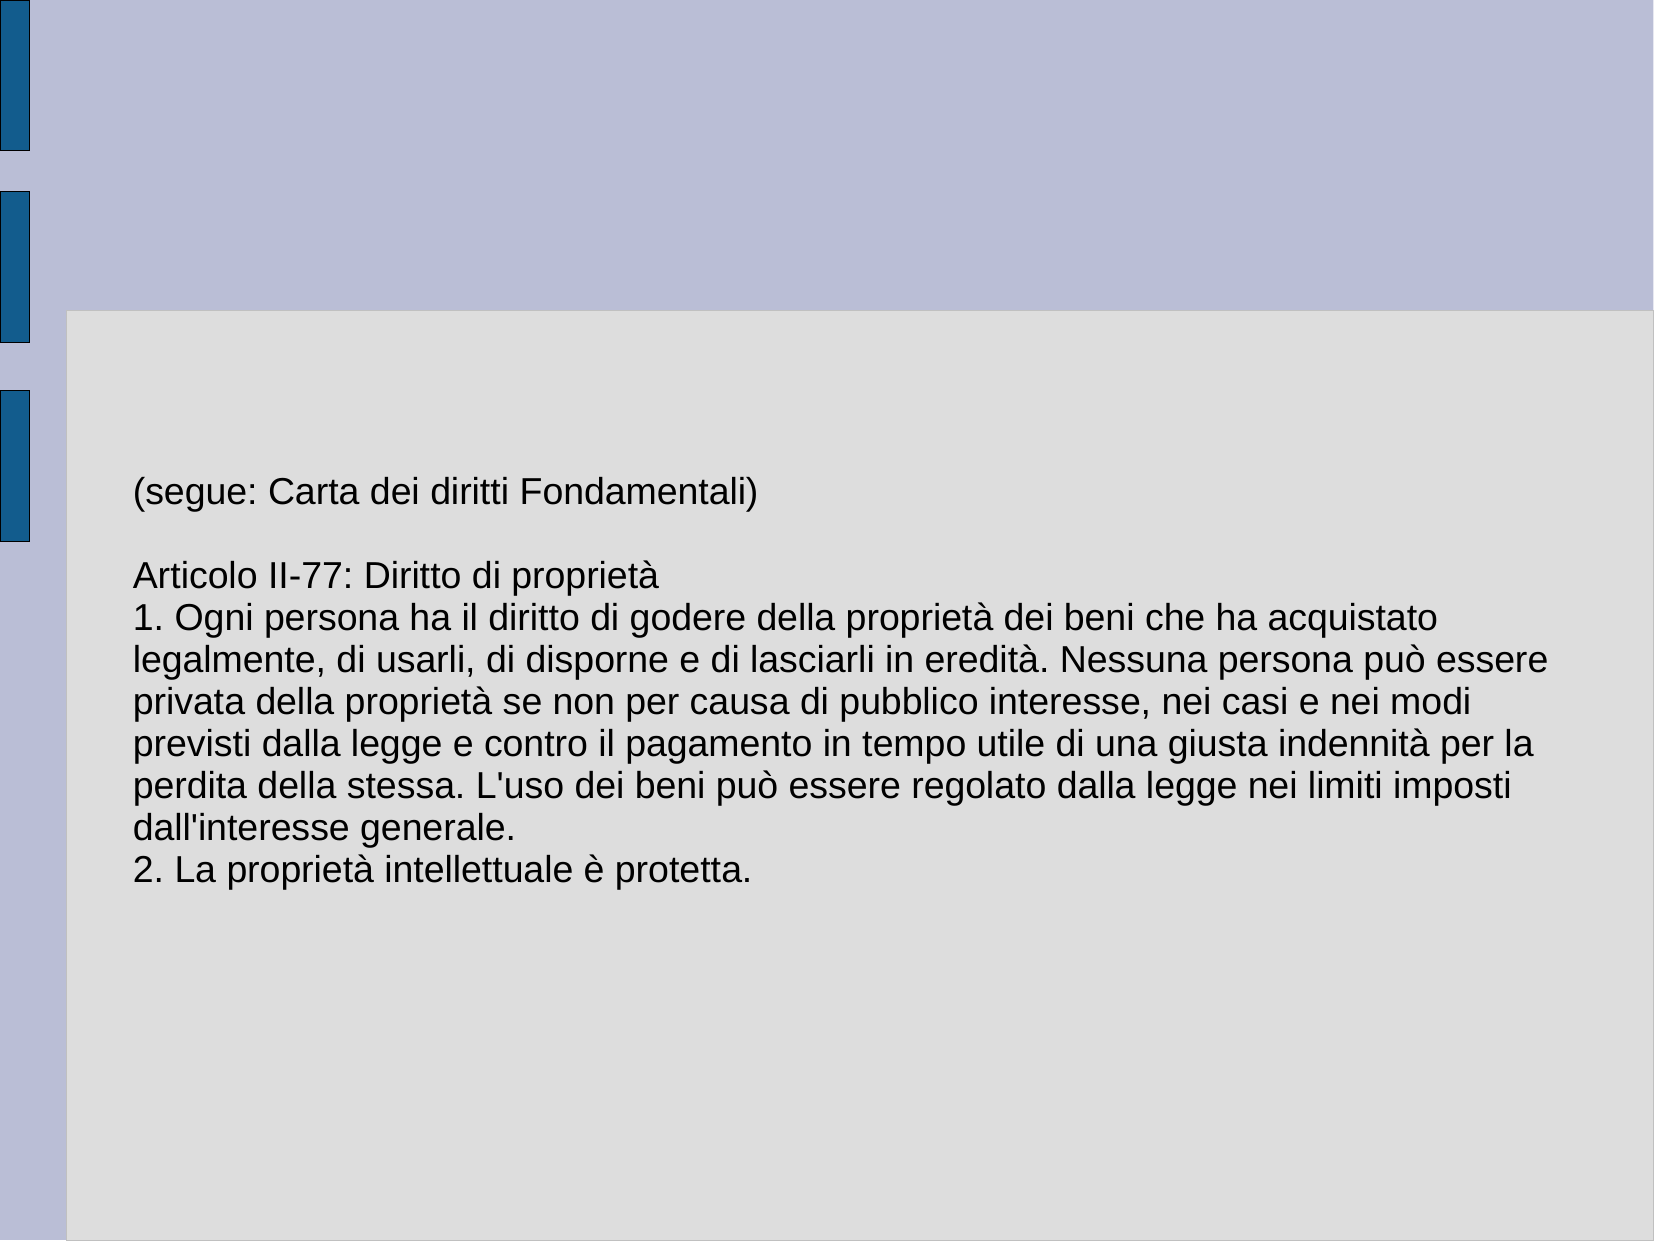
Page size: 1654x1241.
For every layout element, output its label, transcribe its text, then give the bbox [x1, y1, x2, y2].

text_box (segue: Carta dei diritti Fondamentali) Articolo II-77: Diritto di proprietà 1. Ogni persona ha il diritto di godere della proprietà dei beni che ha acquistato legalmente, di usarli, di disporne e di lasciarli in eredità. Nessuna persona può essere privata della proprietà se non per causa di pubblico interesse, nei casi e nei modi previsti dalla legge e contro il pagamento in tempo utile di una giusta indennità per la perdita della stessa. L'uso dei beni può essere regolato dalla legge nei limiti imposti dall'interesse generale. 2. La proprietà intellettuale è protetta. [118, 463, 1595, 899]
